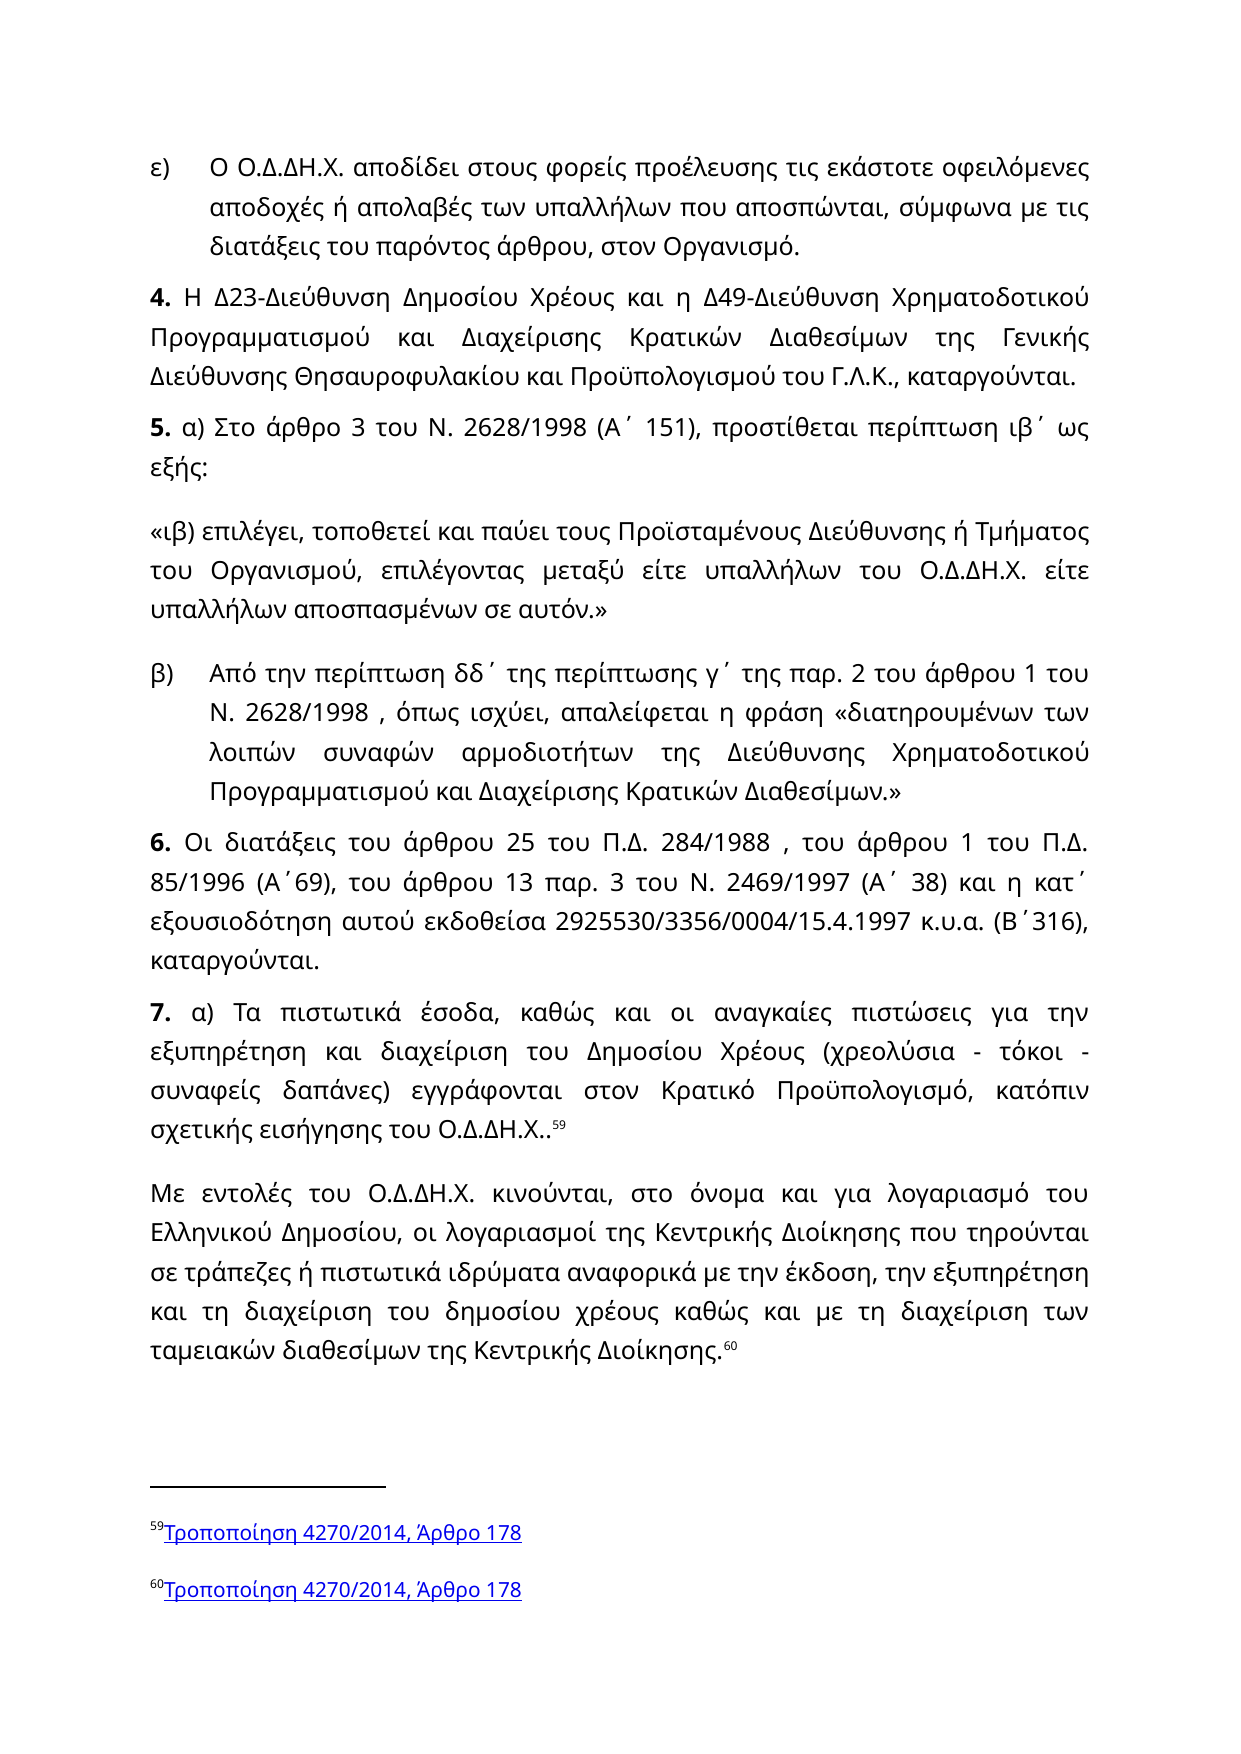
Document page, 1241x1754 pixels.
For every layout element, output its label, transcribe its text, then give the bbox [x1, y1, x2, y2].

text Τροποποίηση 4270/2014, Άρθρο 178 [150, 1576, 1090, 1604]
text «ιβ) επιλέγει, τοποθετεί και παύει τους Προϊσταμένους Διεύθυνσης ή Τμήματος του Οργανισμού, επιλέγοντας μεταξύ είτε υπαλλήλων του Ο.Δ.ΔΗ.Χ. είτε υπαλλήλων αποσπασμένων σε αυτόν.» [150, 513, 1090, 626]
list ε) Ο Ο.Δ.ΔΗ.Χ. αποδίδει στους φορείς προέλευσης τις εκάστοτε οφειλόμενες αποδοχές ή απολαβές των υπαλλήλων που αποσπώνται, σύμφωνα με τις διατάξεις του παρόντος άρθρου, στον Οργανισμό. [150, 150, 1090, 262]
text 6. Οι διατάξεις του άρθρου 25 του Π.Δ. 284/1988 , του άρθρου 1 του Π.Δ. 85/1996 (Α΄69), του άρθρου 13 παρ. 3 του Ν. 2469/1997 (Α΄ 38) και η κατ΄ εξουσιοδότηση αυτού εκδοθείσα 2925530/3356/0004/15.4.1997 κ.υ.α. (Β΄316), καταργούνται. [150, 825, 1090, 977]
text Τροποποίηση 4270/2014, Άρθρο 178 [150, 1518, 1090, 1546]
text 5. α) Στο άρθρο 3 του Ν. 2628/1998 (Α΄ 151), προστίθεται περίπτωση ιβ΄ ως εξής: [150, 410, 1090, 483]
text Με εντολές του Ο.Δ.ΔΗ.Χ. κινούνται, στο όνομα και για λογαριασμό του Ελληνικού Δημοσίου, οι λογαριασμοί της Κεντρικής Διοίκησης που τηρούνται σε τράπεζες ή πιστωτικά ιδρύματα αναφορικά με την έκδοση, την εξυπηρέτηση και τη διαχείριση του δημοσίου χρέους καθώς και με τη διαχείριση των ταμειακών διαθεσίμων της Κεντρικής Διοίκησης. [150, 1176, 1090, 1367]
text 7. α) Τα πιστωτικά έσοδα, καθώς και οι αναγκαίες πιστώσεις για την εξυπηρέτηση και διαχείριση του Δημοσίου Χρέους (χρεολύσια - τόκοι - συναφείς δαπάνες) εγγράφονται στον Κρατικό Προϋπολογισμό, κατόπιν σχετικής εισήγησης του Ο.Δ.ΔΗ.Χ.. [150, 994, 1090, 1146]
text 4. Η Δ23-Διεύθυνση Δημοσίου Χρέους και η Δ49-Διεύθυνση Χρηματοδοτικού Προγραμματισμού και Διαχείρισης Κρατικών Διαθεσίμων της Γενικής Διεύθυνσης Θησαυροφυλακίου και Προϋπολογισμού του Γ.Λ.Κ., καταργούνται. [150, 280, 1090, 392]
list β) Από την περίπτωση δδ΄ της περίπτωσης γ΄ της παρ. 2 του άρθρου 1 του Ν. 2628/1998 , όπως ισχύει, απαλείφεται η φράση «διατηρουμένων των λοιπών συναφών αρμοδιοτήτων της Διεύθυνσης Χρηματοδοτικού Προγραμματισμού και Διαχείρισης Κρατικών Διαθεσίμων.» [150, 656, 1090, 807]
